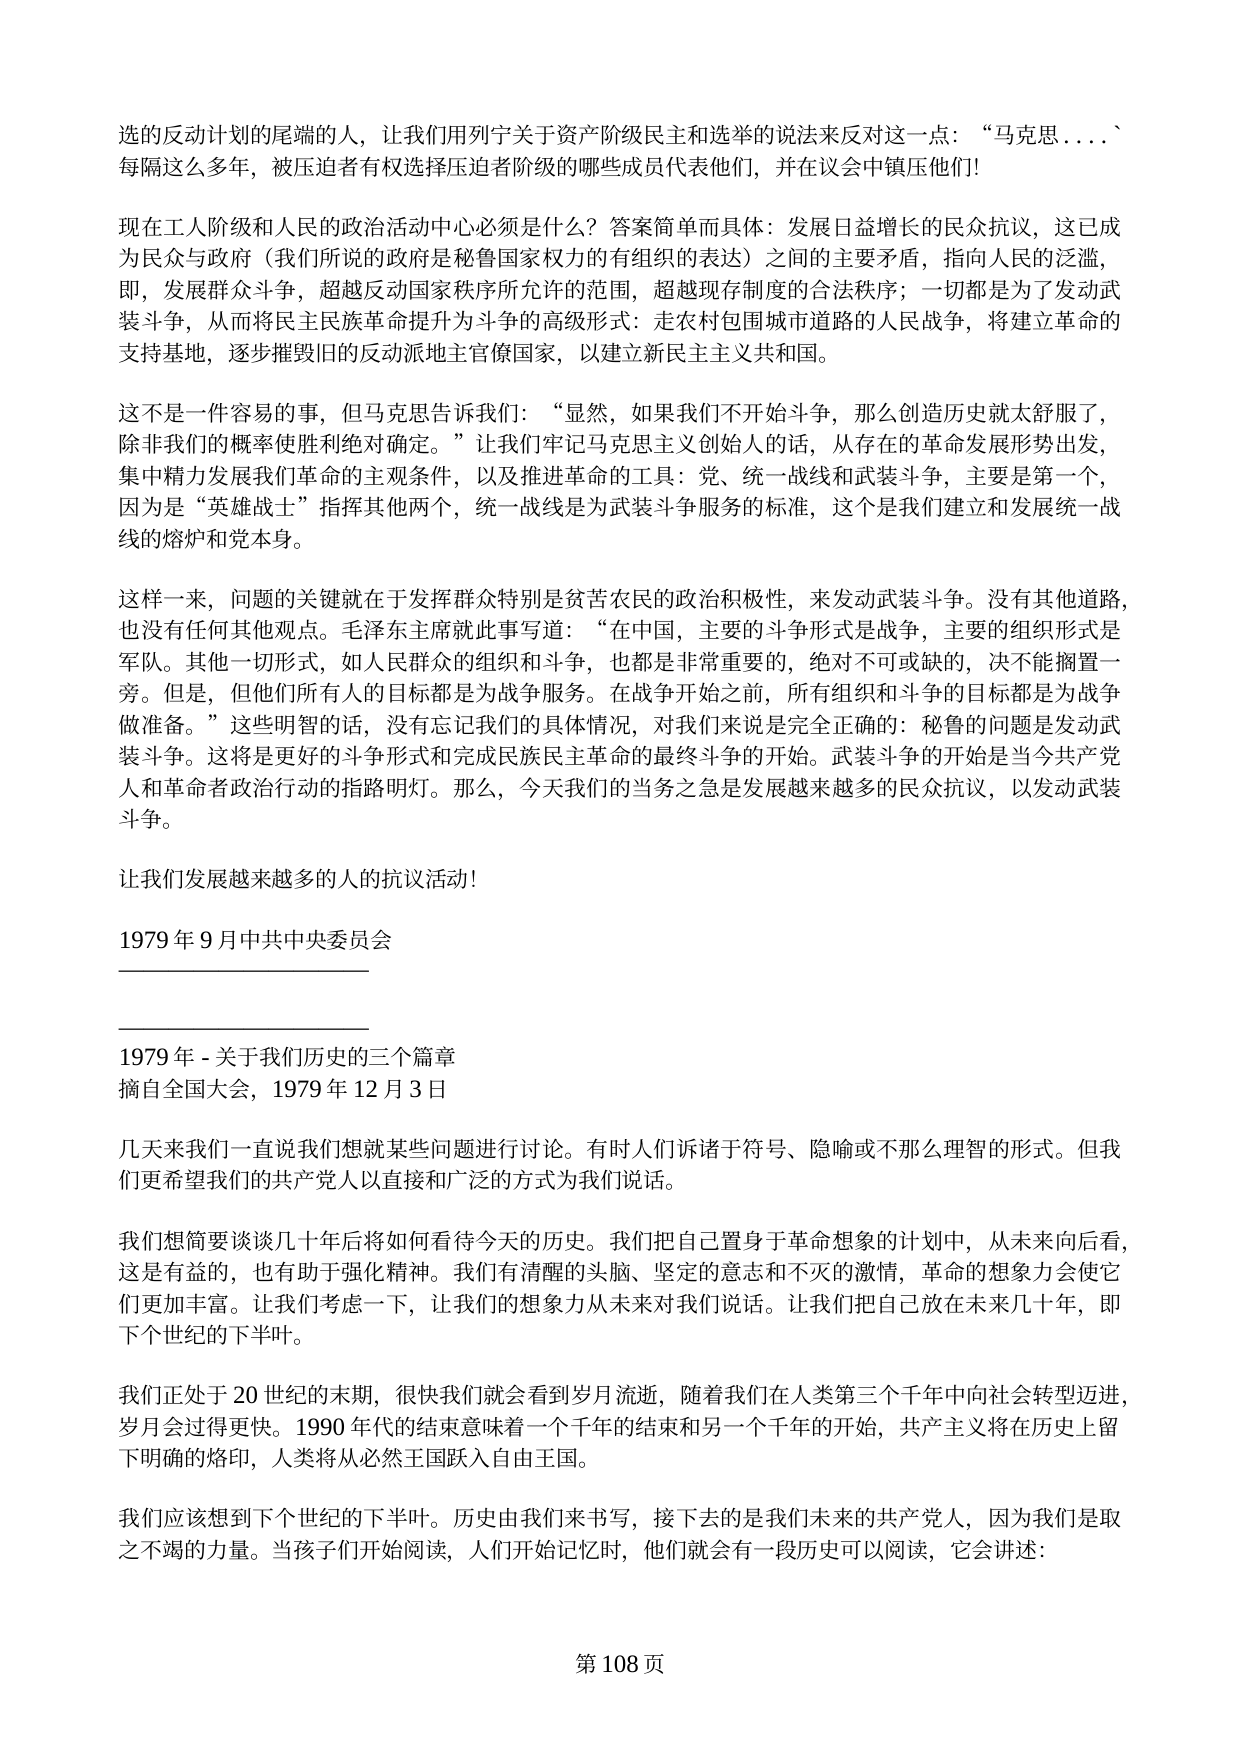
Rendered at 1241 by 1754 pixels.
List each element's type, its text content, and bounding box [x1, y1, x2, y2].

text 这样一来，问题的关键就在于发挥群众特别是贫苦农民的政治积极性，来发动武装斗争。没有其他道路，也没有任何其他观点。毛泽东主席就此事写道：“在中国，主要的斗争形式是战争，主要的组织形式是军队。其他一切形式，如人民群众的组织和斗争，也都是非常重要的，绝对不可或缺的，决不能搁置一旁。但是，但他们所有人的目标都是为战争服务。在战争开始之前，所有组织和斗争的目标都是为战争做准备。”这些明智的话，没有忘记我们的具体情况，对我们来说是完全正确的：秘鲁的问题是发动武装斗争。这将是更好的斗争形式和完成民族民主革命的最终斗争的开始。武装斗争的开始是当今共产党人和革命者政治行动的指路明灯。那么，今天我们的当务之急是发展越来越多的民众抗议，以发动武装斗争。 [118, 582, 1122, 834]
text 我们正处于20世纪的末期，很快我们就会看到岁月流逝，随着我们在人类第三个千年中向社会转型迈进，岁月会过得更快。1990年代的结束意味着一个千年的结束和另一个千年的开始，共产主义将在历史上留下明确的烙印，人类将从必然王国跃入自由王国。 [118, 1378, 1122, 1473]
text 这不是一件容易的事，但马克思告诉我们：“显然，如果我们不开始斗争，那么创造历史就太舒服了，除非我们的概率使胜利绝对确定。”让我们牢记马克思主义创始人的话，从存在的革命发展形势出发，集中精力发展我们革命的主观条件，以及推进革命的工具：党、统一战线和武装斗争，主要是第一个，因为是“英雄战士”指挥其他两个，统一战线是为武装斗争服务的标准，这个是我们建立和发展统一战线的熔炉和党本身。 [118, 396, 1122, 553]
text 1979年 - 关于我们历史的三个篇章 [118, 1041, 1122, 1072]
text 我们应该想到下个世纪的下半叶。历史由我们来书写，接下去的是我们未来的共产党人，因为我们是取之不竭的力量。当孩子们开始阅读，人们开始记忆时，他们就会有一段历史可以阅读，它会讲述： [118, 1502, 1122, 1564]
text 让我们发展越来越多的人的抗议活动！ [118, 863, 1122, 894]
text —————————— [118, 954, 1122, 983]
text —————————— [118, 1012, 1122, 1041]
text 选的反动计划的尾端的人，让我们用列宁关于资产阶级民主和选举的说法来反对这一点：“马克思. . . . `每隔这么多年，被压迫者有权选择压迫者阶级的哪些成员代表他们，并在议会中镇压他们！ [118, 118, 1122, 181]
text 摘自全国大会，1979年12月3日 [118, 1072, 1122, 1103]
text 几天来我们一直说我们想就某些问题进行讨论。有时人们诉诸于符号、隐喻或不那么理智的形式。但我们更希望我们的共产党人以直接和广泛的方式为我们说话。 [118, 1132, 1122, 1195]
text 现在工人阶级和人民的政治活动中心必须是什么？答案简单而具体：发展日益增长的民众抗议，这已成为民众与政府（我们所说的政府是秘鲁国家权力的有组织的表达）之间的主要矛盾，指向人民的泛滥，即，发展群众斗争，超越反动国家秩序所允许的范围，超越现存制度的合法秩序；一切都是为了发动武装斗争，从而将民主民族革命提升为斗争的高级形式：走农村包围城市道路的人民战争，将建立革命的支持基地，逐步摧毁旧的反动派地主官僚国家，以建立新民主主义共和国。 [118, 210, 1122, 367]
text 1979年9月中共中央委员会 [118, 923, 1122, 954]
text 我们想简要谈谈几十年后将如何看待今天的历史。我们把自己置身于革命想象的计划中，从未来向后看，这是有益的，也有助于强化精神。我们有清醒的头脑、坚定的意志和不灭的激情，革命的想象力会使它们更加丰富。让我们考虑一下，让我们的想象力从未来对我们说话。让我们把自己放在未来几十年，即下个世纪的下半叶。 [118, 1224, 1122, 1350]
